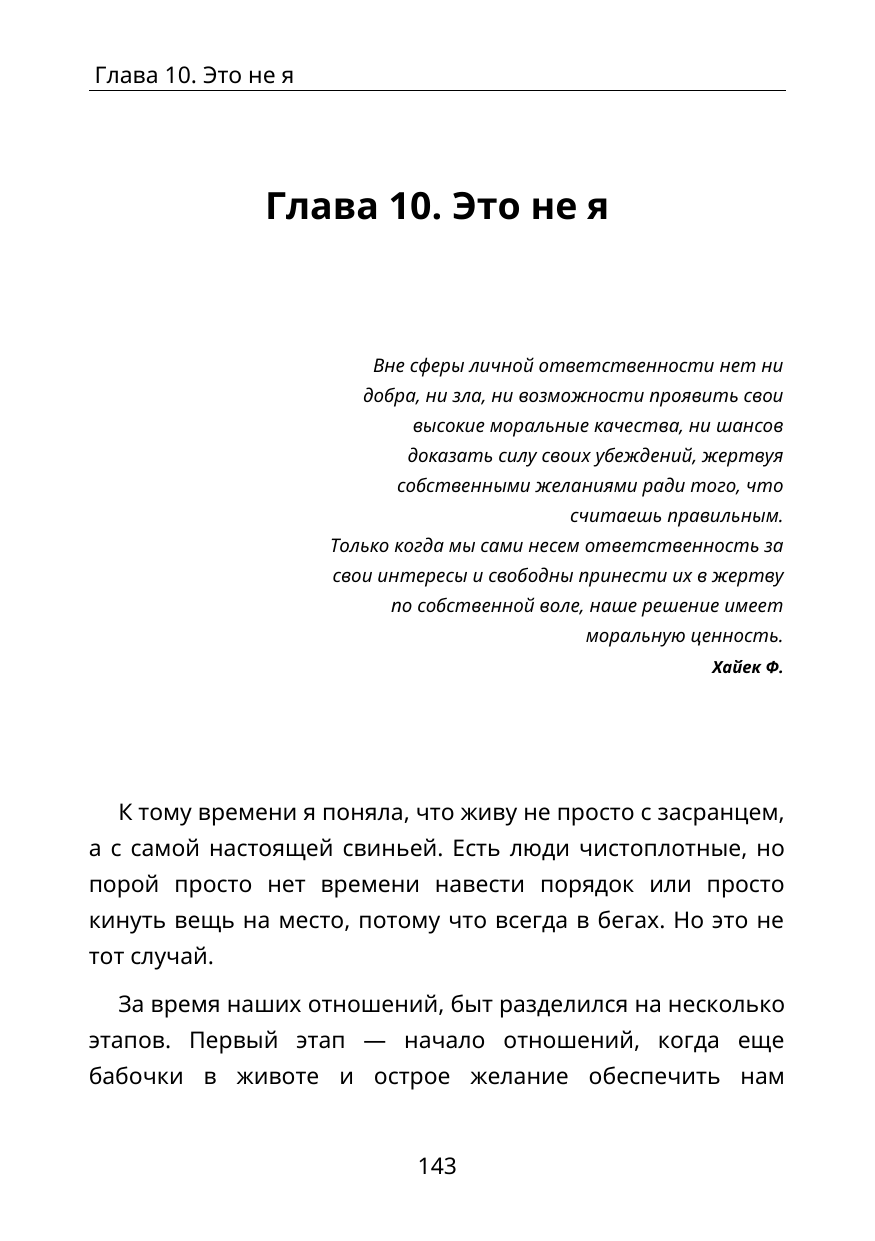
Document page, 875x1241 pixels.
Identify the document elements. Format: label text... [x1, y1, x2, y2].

text Хайек Ф. [148, 648, 786, 678]
text К тому времени я поняла, что живу не просто с засранцем, а с самой настоящей свиньей. Есть люди чистоплотные, но порой просто нет времени навести порядок или просто кинуть вещь на место, потому что всегда в бегах. Но это не тот случай. [88, 796, 786, 971]
text Только когда мы сами несем ответственность за свои интересы и свободны принести их в жертву по собственной воле, наше решение имеет моральную ценность. [325, 528, 786, 648]
text За время наших отношений, быт разделился на несколько этапов. Первый этап — начало отношений, когда еще бабочки в животе и острое желание обеспечить нам [88, 988, 786, 1091]
subtitle Глава 10. Это не я [88, 179, 786, 230]
text Вне сферы личной ответственности нет ни добра, ни зла, ни возможности проявить свои высокие моральные качества, ни шансов доказать силу своих убеждений, жертвуя собственными желаниями ради того, что считаешь правильным. [325, 348, 786, 528]
